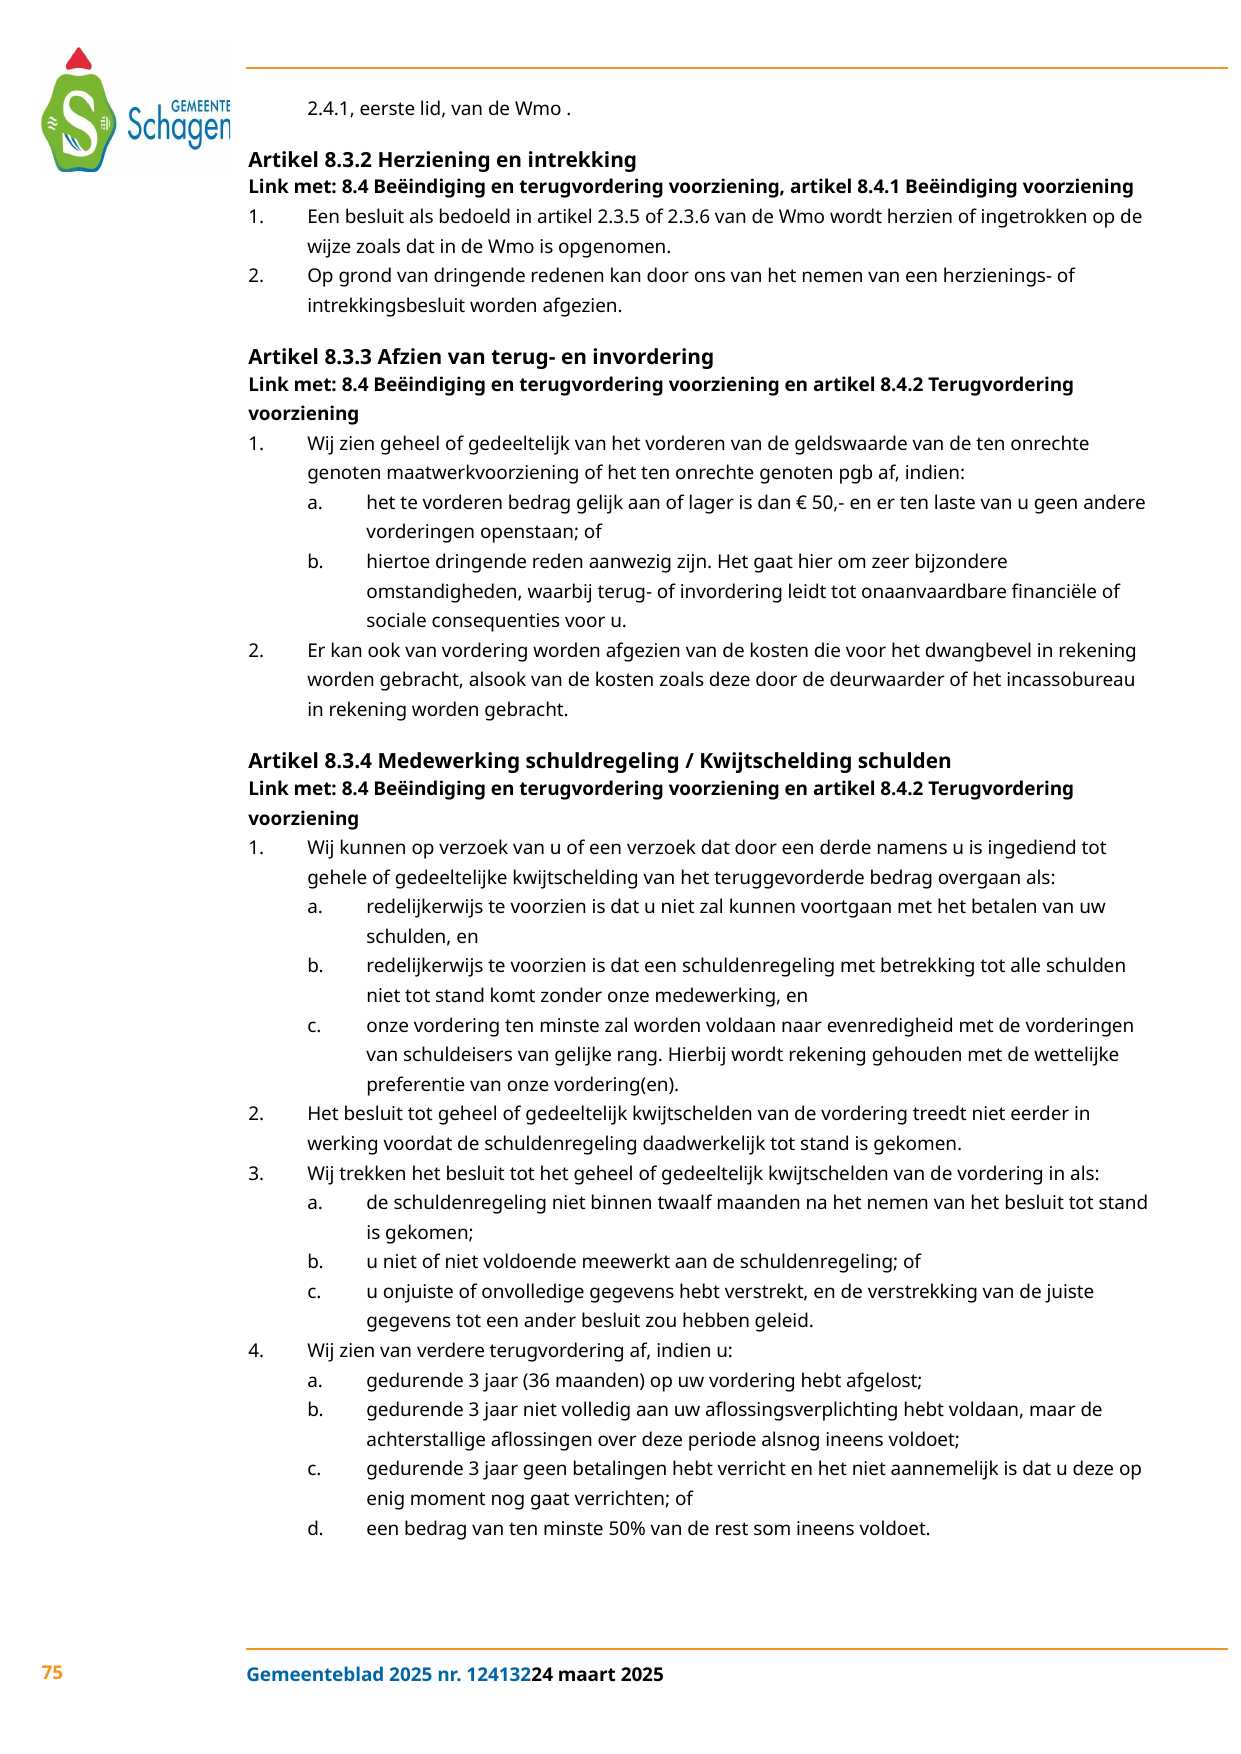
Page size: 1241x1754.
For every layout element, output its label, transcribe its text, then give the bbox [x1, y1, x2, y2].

list een bedrag van ten minste 50% van de rest som ineens voldoet. [307, 1515, 1152, 1540]
list Er kan ook van vordering worden afgezien van de kosten die voor het dwangbevel in rekening worden gebracht, alsook van de kosten zoals deze door de deurwaarder of het incassobureau in rekening worden gebracht. [248, 637, 1152, 722]
text Link met: 8.4 Beëindiging en terugvordering voorziening en artikel 8.4.2 Terugvordering voorziening [248, 775, 1152, 830]
list gedurende 3 jaar geen betalingen hebt verricht en het niet aannemelijk is dat u deze op enig moment nog gaat verrichten; of [307, 1456, 1152, 1511]
list Wij trekken het besluit tot het geheel of gedeeltelijk kwijtschelden van de vordering in als: [248, 1160, 1152, 1185]
picture [41, 47, 231, 172]
list u onjuiste of onvolledige gegevens hebt verstrekt, en de verstrekking van de juiste gegevens tot een ander besluit zou hebben geleid. [307, 1278, 1152, 1333]
list Het besluit tot geheel of gedeeltelijk kwijtschelden van de vordering treedt niet eerder in werking voordat de schuldenregeling daadwerkelijk tot stand is gekomen. [248, 1101, 1152, 1156]
list Op grond van dringende redenen kan door ons van het nemen van een herzienings- of intrekkingsbesluit worden afgezien. [248, 262, 1152, 318]
list het te vorderen bedrag gelijk aan of lager is dan € 50,- en er ten laste van u geen andere vorderingen openstaan; of [307, 489, 1152, 544]
text Link met: 8.4 Beëindiging en terugvordering voorziening, artikel 8.4.1 Beëindiging voorziening [248, 174, 1152, 199]
list redelijkerwijs te voorzien is dat een schuldenregeling met betrekking tot alle schulden niet tot stand komt zonder onze medewerking, en [307, 953, 1152, 1008]
list Wij kunnen op verzoek van u of een verzoek dat door een derde namens u is ingediend tot gehele of gedeeltelijke kwijtschelding van het teruggevorderde bedrag overgaan als: [248, 834, 1152, 889]
list redelijkerwijs te voorzien is dat u niet zal kunnen voortgaan met het betalen van uw schulden, en [307, 893, 1152, 949]
list u niet of niet voldoende meewerkt aan de schuldenregeling; of [307, 1248, 1152, 1274]
text Artikel 8.3.4 Medewerking schuldregeling / Kwijtschelding schulden [248, 747, 1152, 775]
list 2.4.1, eerste lid, van de Wmo . [248, 95, 1152, 121]
list gedurende 3 jaar (36 maanden) op uw vordering hebt afgelost; [307, 1367, 1152, 1392]
list Wij zien van verdere terugvordering af, indien u: [248, 1337, 1152, 1363]
list gedurende 3 jaar niet volledig aan uw aflossingsverplichting hebt voldaan, maar de achterstallige aflossingen over deze periode alsnog ineens voldoet; [307, 1396, 1152, 1452]
text Link met: 8.4 Beëindiging en terugvordering voorziening en artikel 8.4.2 Terugvordering voorziening [248, 371, 1152, 426]
list Wij zien geheel of gedeeltelijk van het vorderen van de geldswaarde van de ten onrechte genoten maatwerkvoorziening of het ten onrechte genoten pgb af, indien: [248, 430, 1152, 485]
list de schuldenregeling niet binnen twaalf maanden na het nemen van het besluit tot stand is gekomen; [307, 1189, 1152, 1244]
text Artikel 8.3.2 Herziening en intrekking [248, 145, 1152, 174]
list onze vordering ten minste zal worden voldaan naar evenredigheid met de vorderingen van schuldeisers van gelijke rang. Hierbij wordt rekening gehouden met de wettelijke preferentie van onze vordering(en). [307, 1012, 1152, 1097]
text Artikel 8.3.3 Afzien van terug- en invordering [248, 342, 1152, 371]
list Een besluit als bedoeld in artikel 2.3.5 of 2.3.6 van de Wmo wordt herzien of ingetrokken op de wijze zoals dat in de Wmo is opgenomen. [248, 203, 1152, 258]
list hiertoe dringende reden aanwezig zijn. Het gaat hier om zeer bijzondere omstandigheden, waarbij terug- of invordering leidt tot onaanvaardbare financiële of sociale consequenties voor u. [307, 548, 1152, 633]
